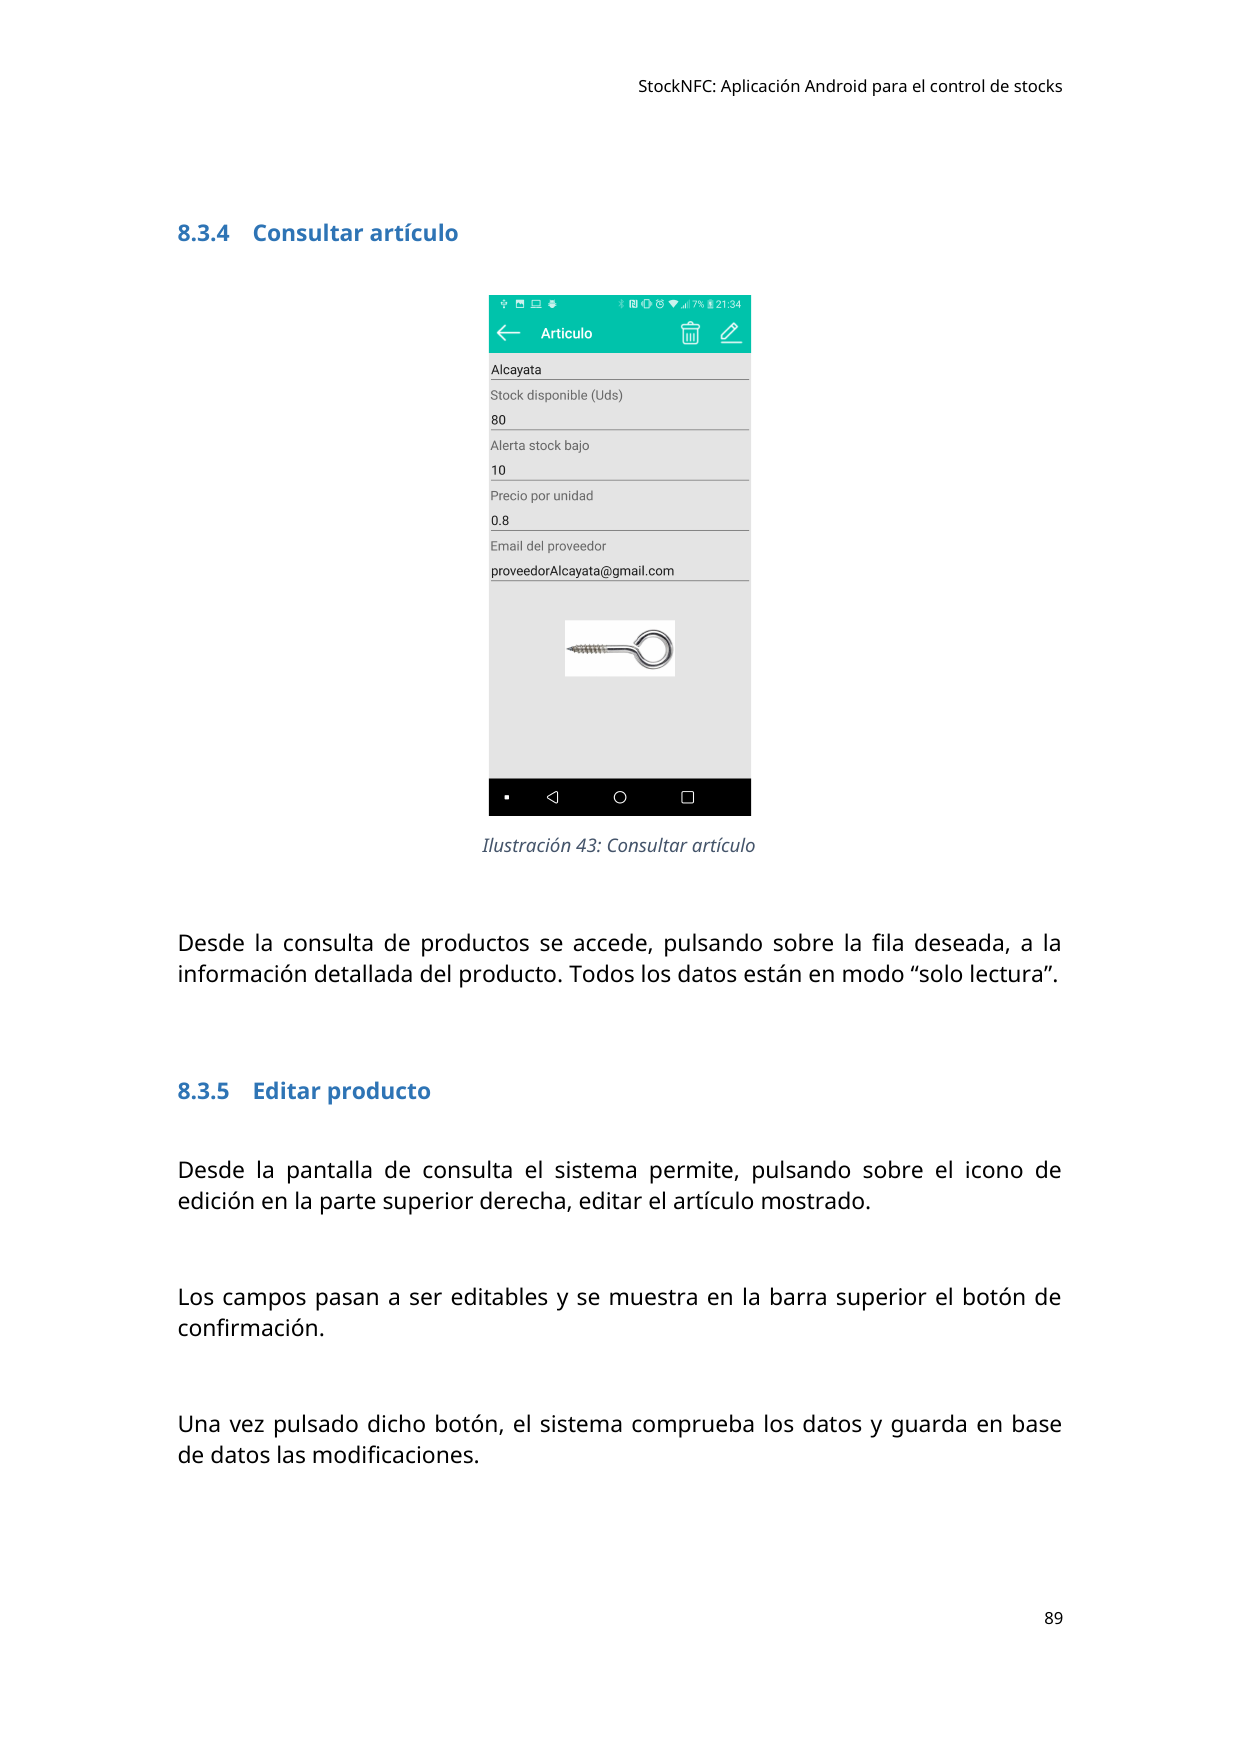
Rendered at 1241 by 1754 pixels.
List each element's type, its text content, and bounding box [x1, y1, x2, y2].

subtitle Consultar artículo [177, 216, 1063, 248]
text Desde la consulta de productos se accede, pulsando sobre la fila deseada, a la información detallada del producto. Todos los datos están en modo “solo lectura”. [177, 927, 1063, 989]
text Una vez pulsado dicho botón, el sistema comprueba los datos y guarda en base de datos las modificaciones. [177, 1408, 1063, 1471]
subtitle Editar producto [177, 1075, 1063, 1106]
text Los campos pasan a ser editables y se muestra en la barra superior el botón de confirmación. [177, 1281, 1063, 1343]
text Desde la pantalla de consulta el sistema permite, pulsando sobre el icono de edición en la parte superior derecha, editar el artículo mostrado. [177, 1154, 1063, 1216]
text Ilustración 43: Consultar artículo [177, 833, 1063, 858]
